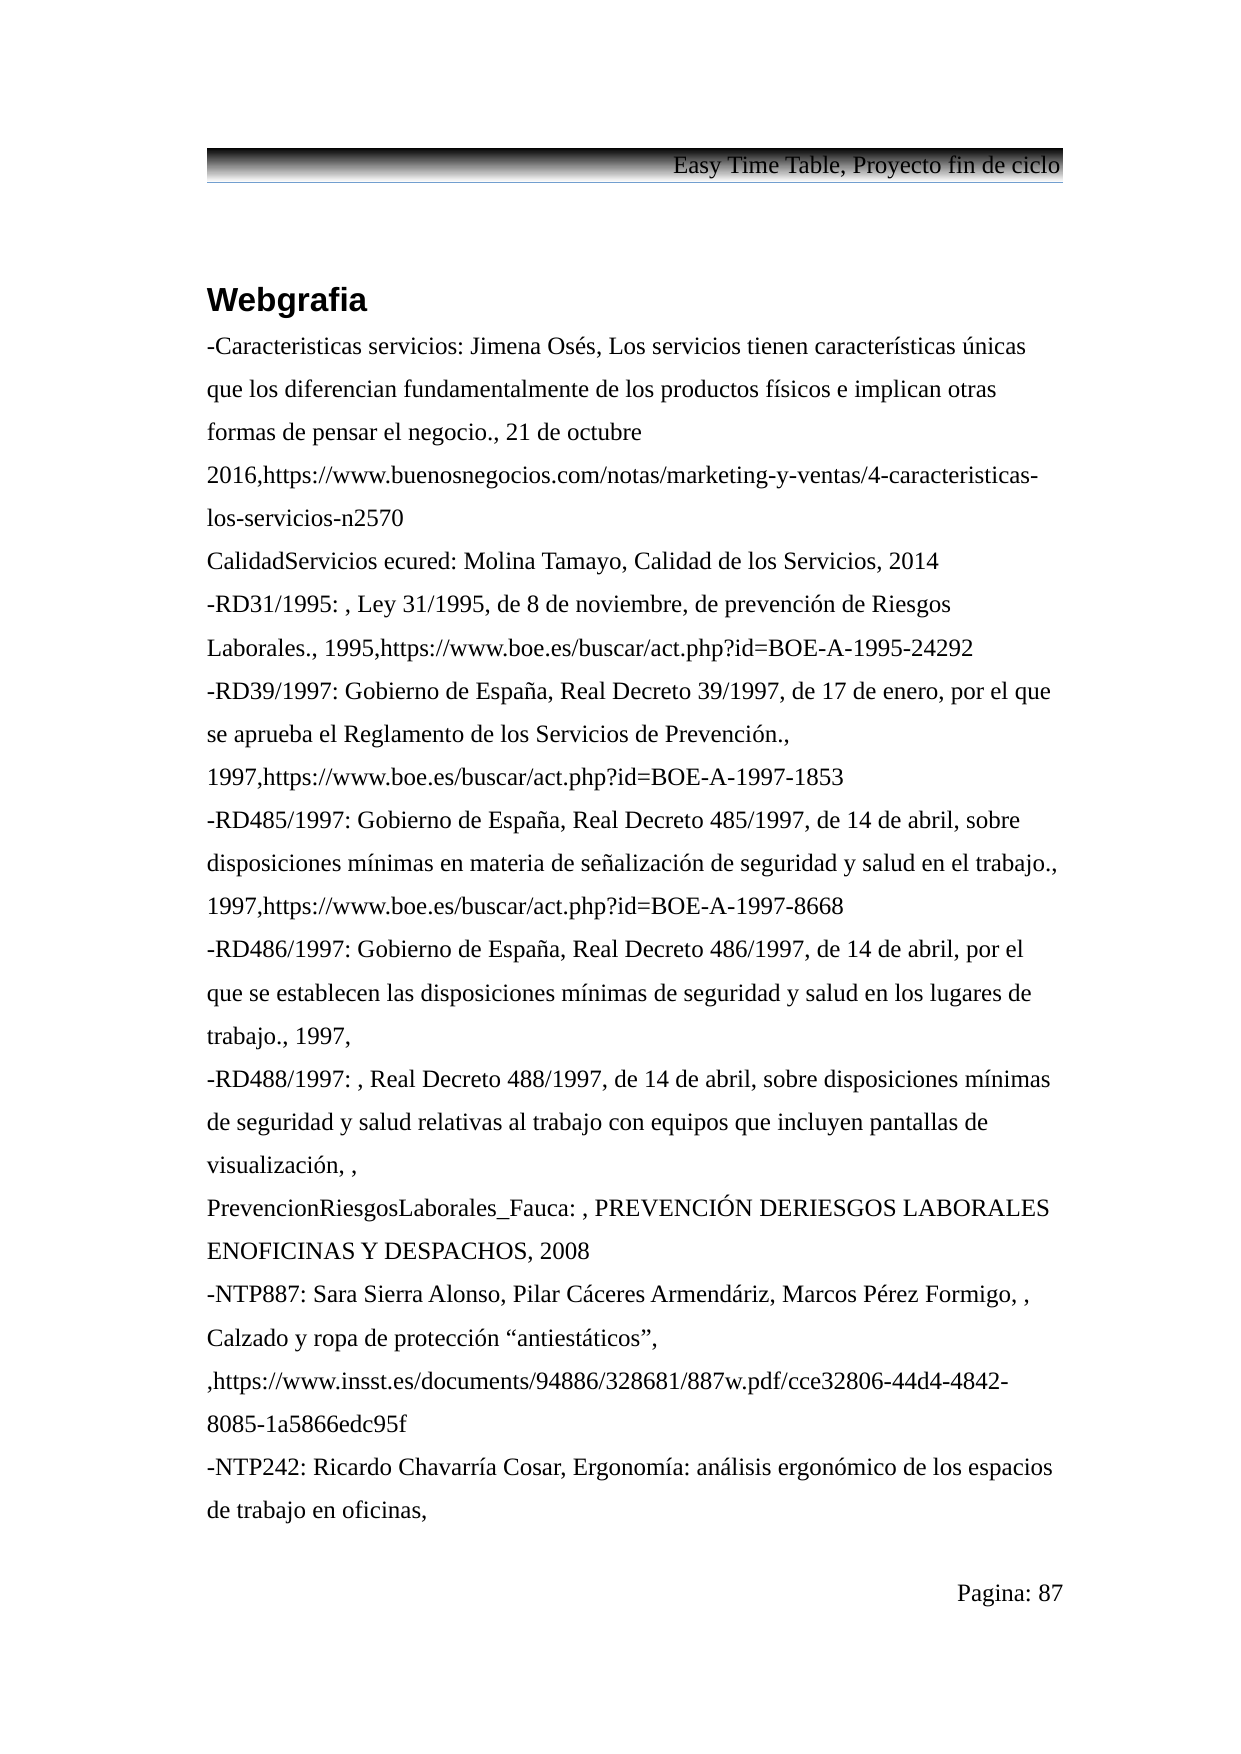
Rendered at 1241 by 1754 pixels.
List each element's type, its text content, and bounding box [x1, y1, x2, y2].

text PrevencionRiesgosLaborales_Fauca: , PREVENCIÓN DERIESGOS LABORALES ENOFICINAS Y DESPACHOS, 2008 [207, 1193, 1063, 1265]
text -NTP887: Sara Sierra Alonso, Pilar Cáceres Armendáriz, Marcos Pérez Formigo, , Calzado y ropa de protección “antiestáticos”, ,https://www.insst.es/documents/94886/328681/887w.pdf/cce32806-44d4-4842-8085-1a5866edc95f [207, 1279, 1063, 1438]
subtitle Webgrafia [207, 280, 1063, 318]
text CalidadServicios ecured: Molina Tamayo, Calidad de los Servicios, 2014 [207, 546, 1063, 575]
text -RD39/1997: Gobierno de España, Real Decreto 39/1997, de 17 de enero, por el que se aprueba el Reglamento de los Servicios de Prevención., 1997,https://www.boe.es/buscar/act.php?id=BOE-A-1997-1853 [207, 676, 1063, 791]
text -NTP242: Ricardo Chavarría Cosar, Ergonomía: análisis ergonómico de los espacios de trabajo en oficinas, [207, 1452, 1063, 1524]
text -RD488/1997: , Real Decreto 488/1997, de 14 de abril, sobre disposiciones mínimas de seguridad y salud relativas al trabajo con equipos que incluyen pantallas de visualización, , [207, 1064, 1063, 1179]
text -RD485/1997: Gobierno de España, Real Decreto 485/1997, de 14 de abril, sobre disposiciones mínimas en materia de señalización de seguridad y salud en el trabajo., 1997,https://www.boe.es/buscar/act.php?id=BOE-A-1997-8668 [207, 805, 1063, 920]
text -Caracteristicas servicios: Jimena Osés, Los servicios tienen características únicas que los diferencian fundamentalmente de los productos físicos e implican otras formas de pensar el negocio., 21 de octubre 2016,https://www.buenosnegocios.com/notas/marketing-y-ventas/4-caracteristicas-los-servicios-n2570 [207, 331, 1063, 532]
text -RD486/1997: Gobierno de España, Real Decreto 486/1997, de 14 de abril, por el que se establecen las disposiciones mínimas de seguridad y salud en los lugares de trabajo., 1997, [207, 934, 1063, 1049]
text -RD31/1995: , Ley 31/1995, de 8 de noviembre, de prevención de Riesgos Laborales., 1995,https://www.boe.es/buscar/act.php?id=BOE-A-1995-24292 [207, 589, 1063, 661]
